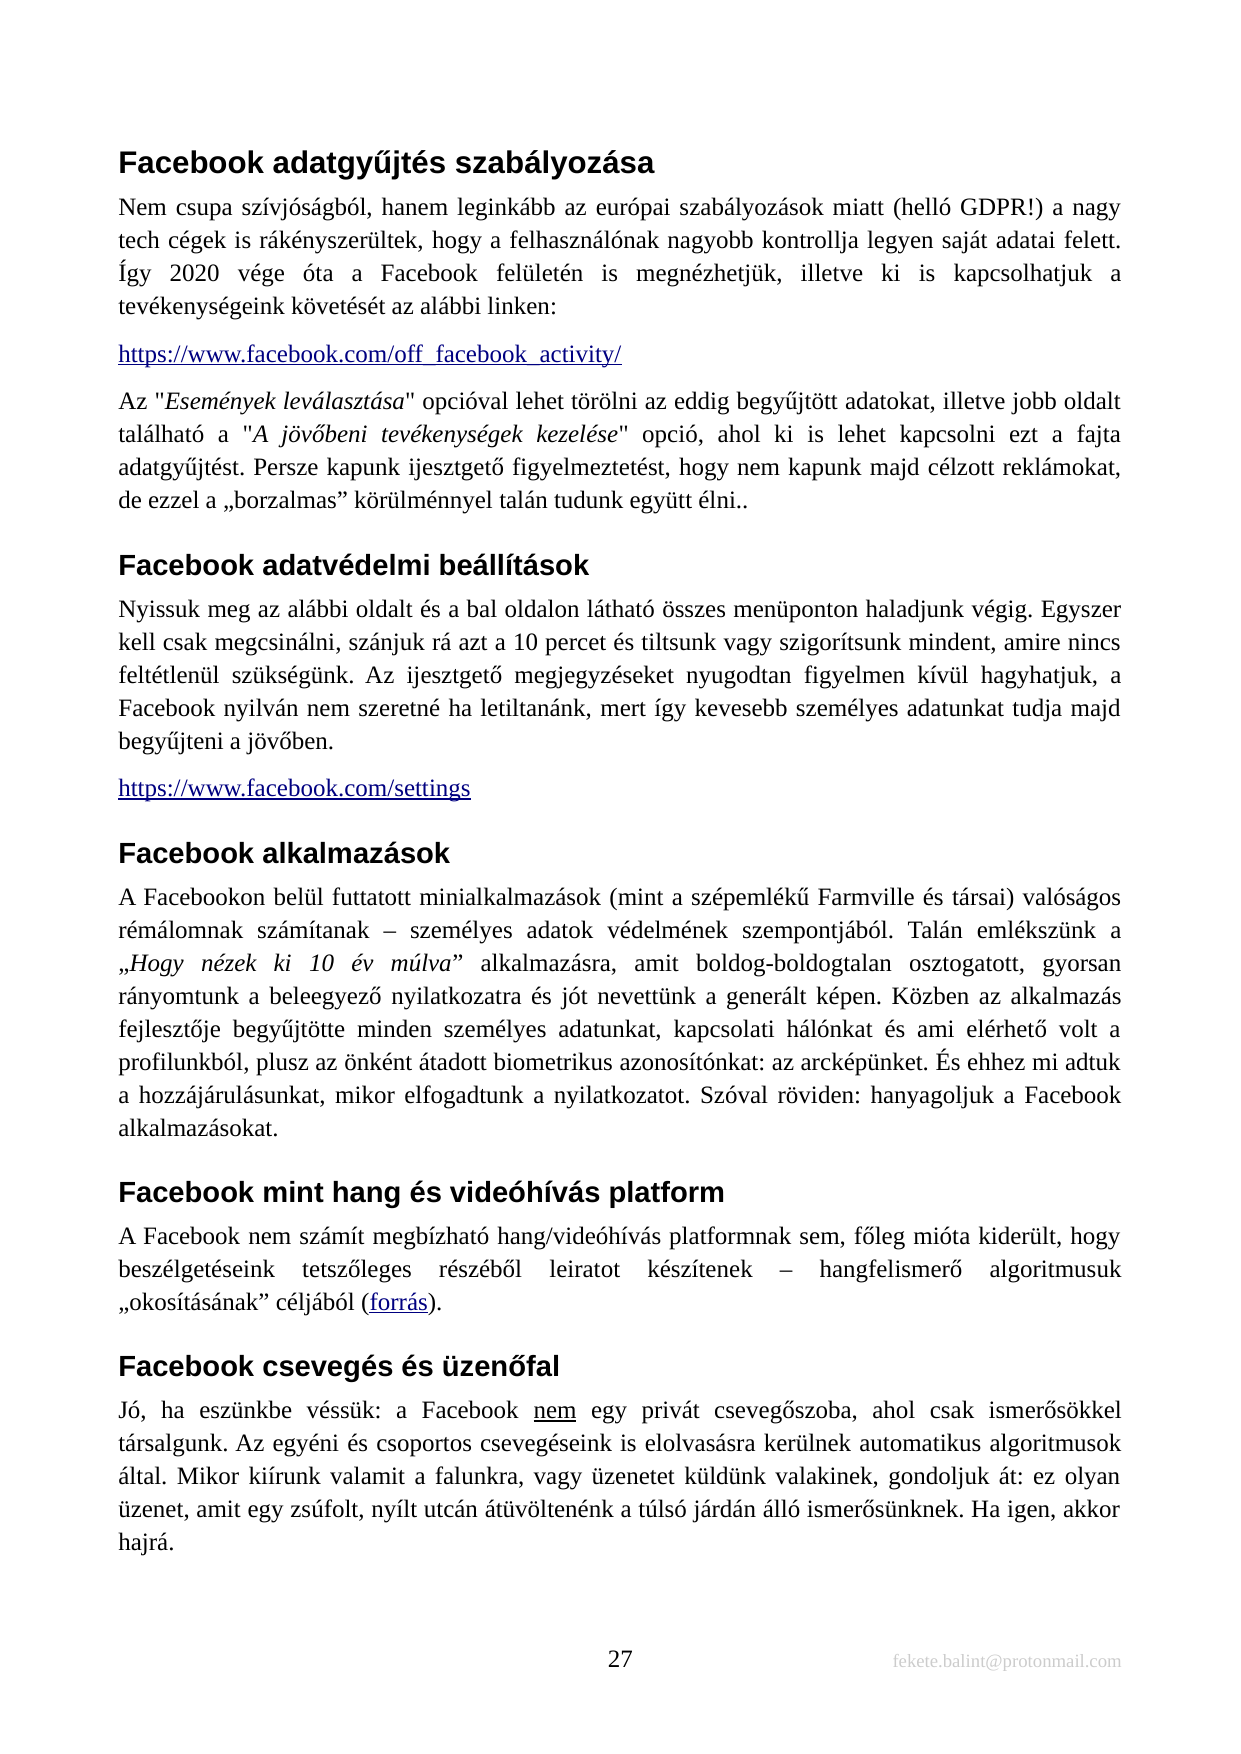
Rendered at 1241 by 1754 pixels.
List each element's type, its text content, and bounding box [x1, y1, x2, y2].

text A Facebook nem számít megbízható hang/videóhívás platformnak sem, főleg mióta kiderült, hogy beszélgetéseink tetszőleges részéből leiratot készítenek – hangfelismerő algoritmusuk „okosításának” céljából (forrás). [118, 1221, 1122, 1316]
text Nem csupa szívjóságból, hanem leginkább az európai szabályozások miatt (helló GDPR!) a nagy tech cégek is rákényszerültek, hogy a felhasználónak nagyobb kontrollja legyen saját adatai felett. Így 2020 vége óta a Facebook felületén is megnézhetjük, illetve ki is kapcsolhatjuk a tevékenységeink követését az alábbi linken: [118, 192, 1122, 320]
subtitle Facebook csevegés és üzenőfal [118, 1349, 1122, 1383]
subtitle Facebook adatvédelmi beállítások [118, 548, 1122, 581]
text https://www.facebook.com/settings [118, 773, 1122, 802]
text Az "Események leválasztása" opcióval lehet törölni az eddig begyűjtött adatokat, illetve jobb oldalt található a "A jövőbeni tevékenységek kezelése" opció, ahol ki is lehet kapcsolni ezt a fajta adatgyűjtést. Persze kapunk ijesztgető figyelmeztetést, hogy nem kapunk majd célzott reklámokat, de ezzel a „borzalmas” körülménnyel talán tudunk együtt élni.. [118, 386, 1122, 514]
text https://www.facebook.com/off_facebook_activity/ [118, 339, 1122, 368]
text A Facebookon belül futtatott minialkalmazások (mint a szépemlékű Farmville és társai) valóságos rémálomnak számítanak – személyes adatok védelmének szempontjából. Talán emlékszünk a „Hogy nézek ki 10 év múlva” alkalmazásra, amit boldog-boldogtalan osztogatott, gyorsan rányomtunk a beleegyező nyilatkozatra és jót nevettünk a generált képen. Közben az alkalmazás fejlesztője begyűjtötte minden személyes adatunkat, kapcsolati hálónkat és ami elérhető volt a profilunkból, plusz az önként átadott biometrikus azonosítónkat: az arcképünket. És ehhez mi adtuk a hozzájárulásunkat, mikor elfogadtunk a nyilatkozatot. Szóval röviden: hanyagoljuk a Facebook alkalmazásokat. [118, 882, 1122, 1142]
text Jó, ha eszünkbe véssük: a Facebook nem egy privát csevegőszoba, ahol csak ismerősökkel társalgunk. Az egyéni és csoportos csevegéseink is elolvasásra kerülnek automatikus algoritmusok által. Mikor kiírunk valamit a falunkra, vagy üzenetet küldünk valakinek, gondoljuk át: ez olyan üzenet, amit egy zsúfolt, nyílt utcán átüvöltenénk a túlsó járdán álló ismerősünknek. Ha igen, akkor hajrá. [118, 1395, 1122, 1556]
subtitle Facebook alkalmazások [118, 836, 1122, 869]
subtitle Facebook mint hang és videóhívás platform [118, 1175, 1122, 1208]
text Nyissuk meg az alábbi oldalt és a bal oldalon látható összes menüponton haladjunk végig. Egyszer kell csak megcsinálni, szánjuk rá azt a 10 percet és tiltsunk vagy szigorítsunk mindent, amire nincs feltétlenül szükségünk. Az ijesztgető megjegyzéseket nyugodtan figyelmen kívül hagyhatjuk, a Facebook nyilván nem szeretné ha letiltanánk, mert így kevesebb személyes adatunkat tudja majd begyűjteni a jövőben. [118, 594, 1122, 754]
subtitle Facebook adatgyűjtés szabályozása [118, 144, 1122, 180]
